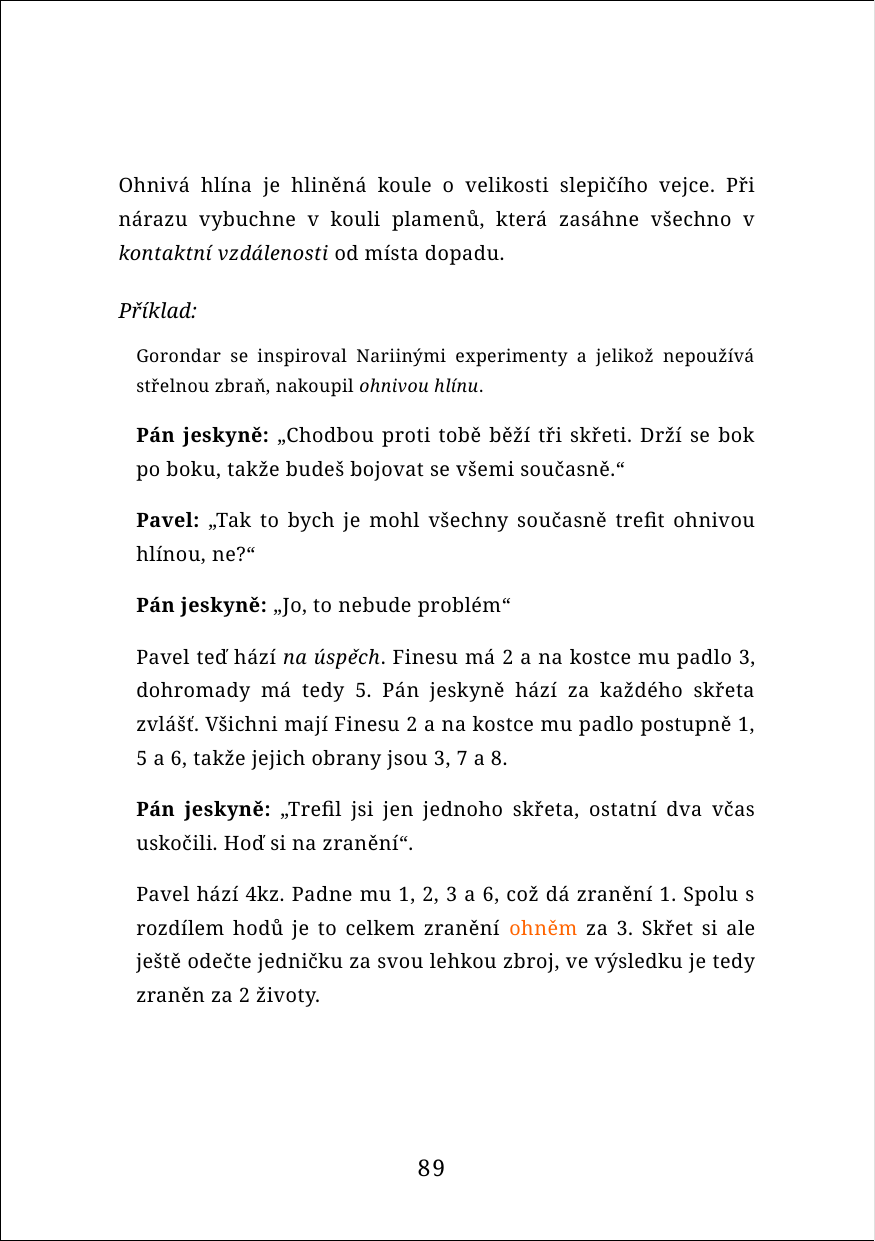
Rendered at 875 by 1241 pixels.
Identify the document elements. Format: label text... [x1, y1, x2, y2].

text Pán jeskyně: „Chodbou proti tobě běží tři skřeti. Drží se bok po boku, takže budeš bojovat se všemi současně.“ [136, 422, 756, 482]
text Pavel hází 4kz. Padne mu 1, 2, 3 a 6, což dá zranění 1. Spolu s rozdílem hodů je to celkem zranění ohněm za 3. Skřet si ale ještě odečte jedničku za svou lehkou zbroj, ve výsledku je tedy zraněn za 2 životy. [136, 880, 756, 1008]
text Pavel: „Tak to bych je mohl všechny současně trefit ohnivou hlínou, ne?“ [136, 507, 756, 567]
text Gorondar se inspiroval Nariinými experimenty a jelikož nepoužívá střelnou zbraň, nakoupil ohnivou hlínu. [136, 344, 756, 398]
text Příklad: [118, 296, 756, 325]
text Pán jeskyně: „Jo, to nebude problém“ [136, 592, 756, 619]
text Pavel teď hází na úspěch. Finesu má 2 a na kostce mu padlo 3, dohromady má tedy 5. Pán jeskyně hází za každého skřeta zvlášť. Všichni mají Finesu 2 a na kostce mu padlo postupně 1, 5 a 6, takže jejich obrany jsou 3, 7 a 8. [136, 643, 756, 771]
text Pán jeskyně: „Trefil jsi jen jednoho skřeta, ostatní dva včas uskočili. Hoď si na zranění“. [136, 795, 756, 856]
text Ohnivá hlína je hliněná koule o velikosti slepičího vejce. Při nárazu vybuchne v kouli plamenů, která zasáhne všechno v kontaktní vzdálenosti od místa dopadu. [118, 172, 756, 266]
